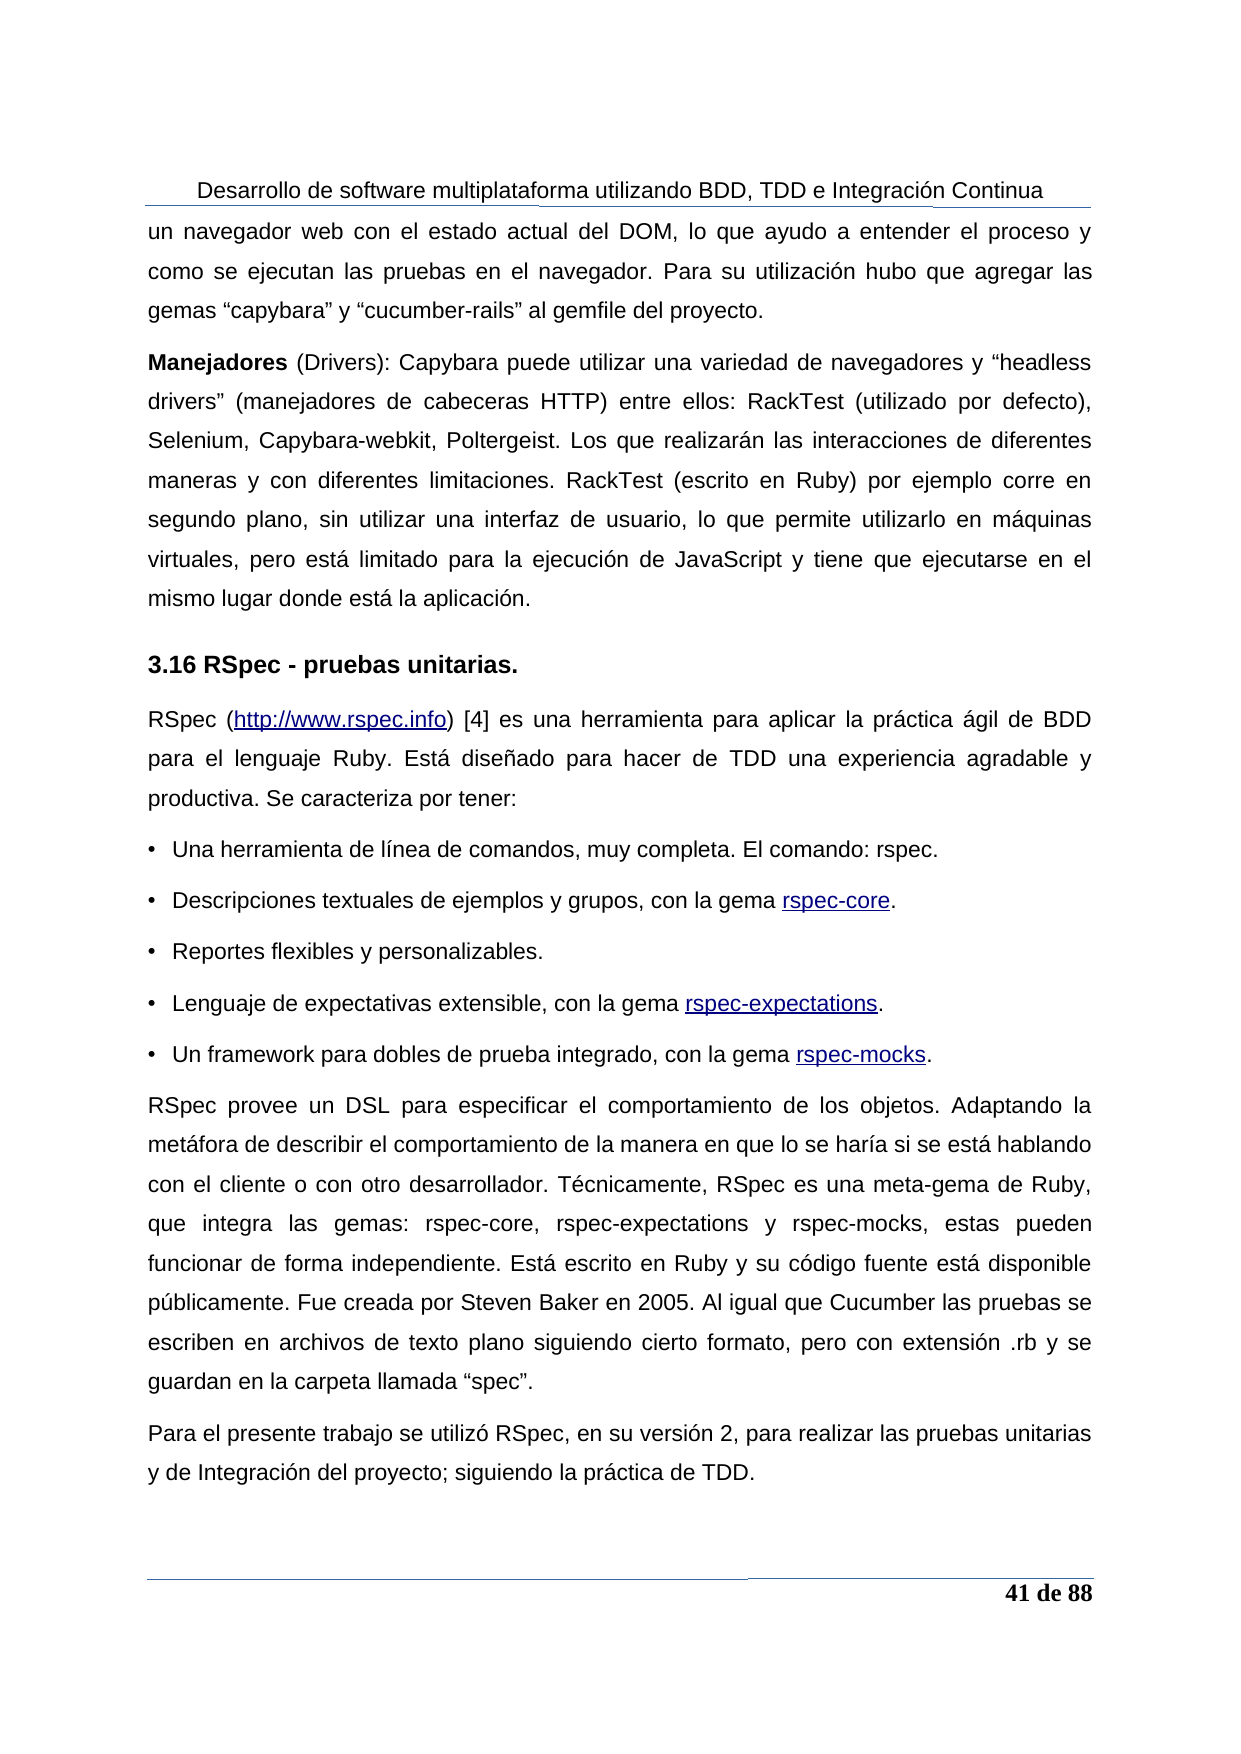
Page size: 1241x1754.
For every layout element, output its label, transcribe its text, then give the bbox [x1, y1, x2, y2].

text un navegador web con el estado actual del DOM, lo que ayudo a entender el proceso y como se ejecutan las pruebas en el navegador. Para su utilización hubo que agregar las gemas “capybara” y “cucumber-rails” al gemfile del proyecto. [148, 218, 1093, 324]
list Lenguaje de expectativas extensible, con la gema rspec-expectations. [148, 989, 1093, 1016]
text RSpec provee un DSL para especificar el comportamiento de los objetos. Adaptando la metáfora de describir el comportamiento de la manera en que lo se haría si se está hablando con el cliente o con otro desarrollador. Técnicamente, RSpec es una meta-gema de Ruby, que integra las gemas: rspec-core, rspec-expectations y rspec-mocks, estas pueden funcionar de forma independiente. Está escrito en Ruby y su código fuente está disponible públicamente. Fue creada por Steven Baker en 2005. Al igual que Cucumber las pruebas se escriben en archivos de texto plano siguiendo cierto formato, pero con extensión .rb y se guardan en la carpeta llamada “spec”. [148, 1092, 1093, 1395]
list Una herramienta de línea de comandos, muy completa. El comando: rspec. [148, 836, 1093, 862]
list Descripciones textuales de ejemplos y grupos, con la gema rspec-core. [148, 887, 1093, 913]
list Un framework para dobles de prueba integrado, con la gema rspec-mocks. [148, 1041, 1093, 1067]
text Manejadores (Drivers): Capybara puede utilizar una variedad de navegadores y “headless drivers” (manejadores de cabeceras HTTP) entre ellos: RackTest (utilizado por defecto), Selenium, Capybara-webkit, Poltergeist. Los que realizarán las interacciones de diferentes maneras y con diferentes limitaciones. RackTest (escrito en Ruby) por ejemplo corre en segundo plano, sin utilizar una interfaz de usuario, lo que permite utilizarlo en máquinas virtuales, pero está limitado para la ejecución de JavaScript y tiene que ejecutarse en el mismo lugar donde está la aplicación. [148, 348, 1093, 612]
text RSpec (http://www.rspec.info) [4] es una herramienta para aplicar la práctica ágil de BDD para el lenguaje Ruby. Está diseñado para hacer de TDD una experiencia agradable y productiva. Se caracteriza por tener: [148, 706, 1093, 811]
subtitle 3.16 RSpec - pruebas unitarias. [148, 650, 1093, 679]
list Reportes flexibles y personalizables. [148, 938, 1093, 964]
text Para el presente trabajo se utilizó RSpec, en su versión 2, para realizar las pruebas unitarias y de Integración del proyecto; siguiendo la práctica de TDD. [148, 1419, 1093, 1485]
